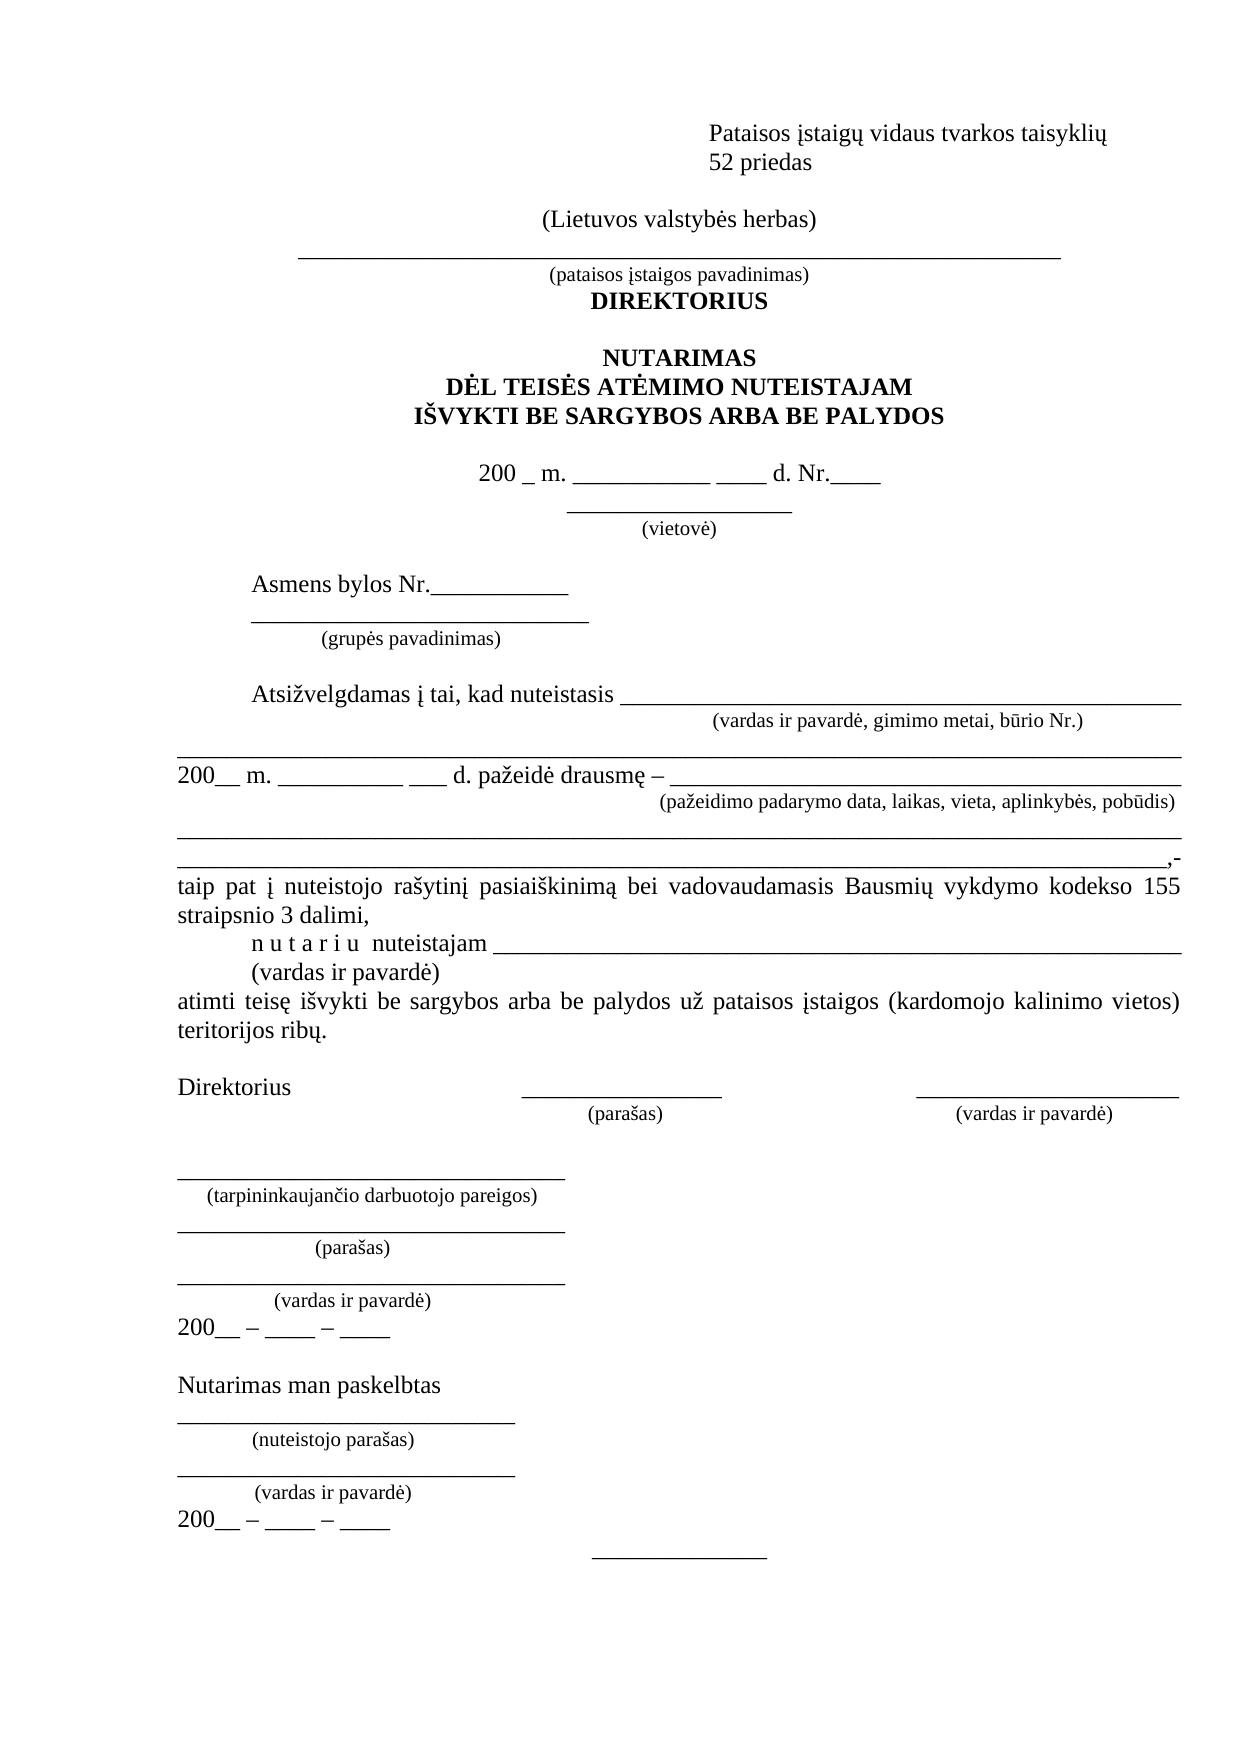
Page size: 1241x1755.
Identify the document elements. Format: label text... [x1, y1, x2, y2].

text NUTARIMAS [177, 343, 1181, 372]
text _______________________________ [177, 1207, 1181, 1235]
text 200__ – ____ – ____ [177, 1504, 1181, 1533]
text (grupės pavadinimas) [177, 626, 1181, 650]
text (vietovė) [177, 516, 1181, 540]
text DĖL TEISĖS ATĖMIMO NUTEISTAJAM [177, 372, 1181, 401]
text 52 priedas [177, 147, 1181, 176]
text ,- [177, 842, 1181, 871]
text Asmens bylos Nr.___________ [177, 569, 1181, 597]
text 200 _ m. ___________ ____ d. Nr.____ [177, 458, 1181, 487]
text (vardas ir pavardė) [177, 1480, 1181, 1504]
text (vardas ir pavardė) [177, 957, 1181, 986]
text (tarpininkaujančio darbuotojo pareigos) [177, 1182, 1181, 1207]
text IŠVYKTI BE SARGYBOS ARBA BE PALYDOS [177, 401, 1181, 430]
text _____________________________________________________________ [177, 233, 1181, 262]
text (pažeidimo padarymo data, laikas, vieta, aplinkybės, pobūdis) [177, 789, 1181, 813]
text nutariu nuteistajam [177, 928, 1181, 957]
text (pataisos įstaigos pavadinimas) [177, 262, 1181, 286]
text (vardas ir pavardė, gimimo metai, būrio Nr.) [177, 708, 1181, 732]
text ___________________________ [177, 597, 1181, 626]
text ______________ [177, 1533, 1181, 1562]
text __________________ [177, 487, 1181, 516]
text (parašas) (vardas ir pavardė) [177, 1101, 1181, 1125]
text DIREKTORIUS [177, 286, 1181, 315]
text Direktorius ________________ _____________________ [177, 1072, 1181, 1101]
text _______________________________ [177, 1259, 1181, 1288]
text Pataisos įstaigų vidaus tvarkos taisyklių [709, 118, 1181, 147]
text (parašas) [177, 1235, 1181, 1259]
text Nutarimas man paskelbtas [177, 1370, 1181, 1398]
text (vardas ir pavardė) [177, 1288, 1181, 1312]
text ___________________________ [177, 1451, 1181, 1480]
text atimti teisę išvykti be sargybos arba be palydos už pataisos įstaigos (kardomojo kalinimo vietos) teritorijos ribų. [177, 986, 1181, 1043]
text 200__ m. __________ ___ d. pažeidė drausmę – [177, 761, 1181, 789]
text ___________________________ [177, 1398, 1181, 1427]
text Atsižvelgdamas į tai, kad nuteistasis [177, 679, 1181, 708]
text taip pat į nuteistojo rašytinį pasiaiškinimą bei vadovaudamasis Bausmių vykdymo kodekso 155 straipsnio 3 dalimi, [177, 871, 1181, 928]
text (nuteistojo parašas) [177, 1427, 1181, 1451]
text 200__ – ____ – ____ [177, 1312, 1181, 1341]
text _______________________________ [177, 1154, 1181, 1182]
text (Lietuvos valstybės herbas) [177, 204, 1181, 233]
